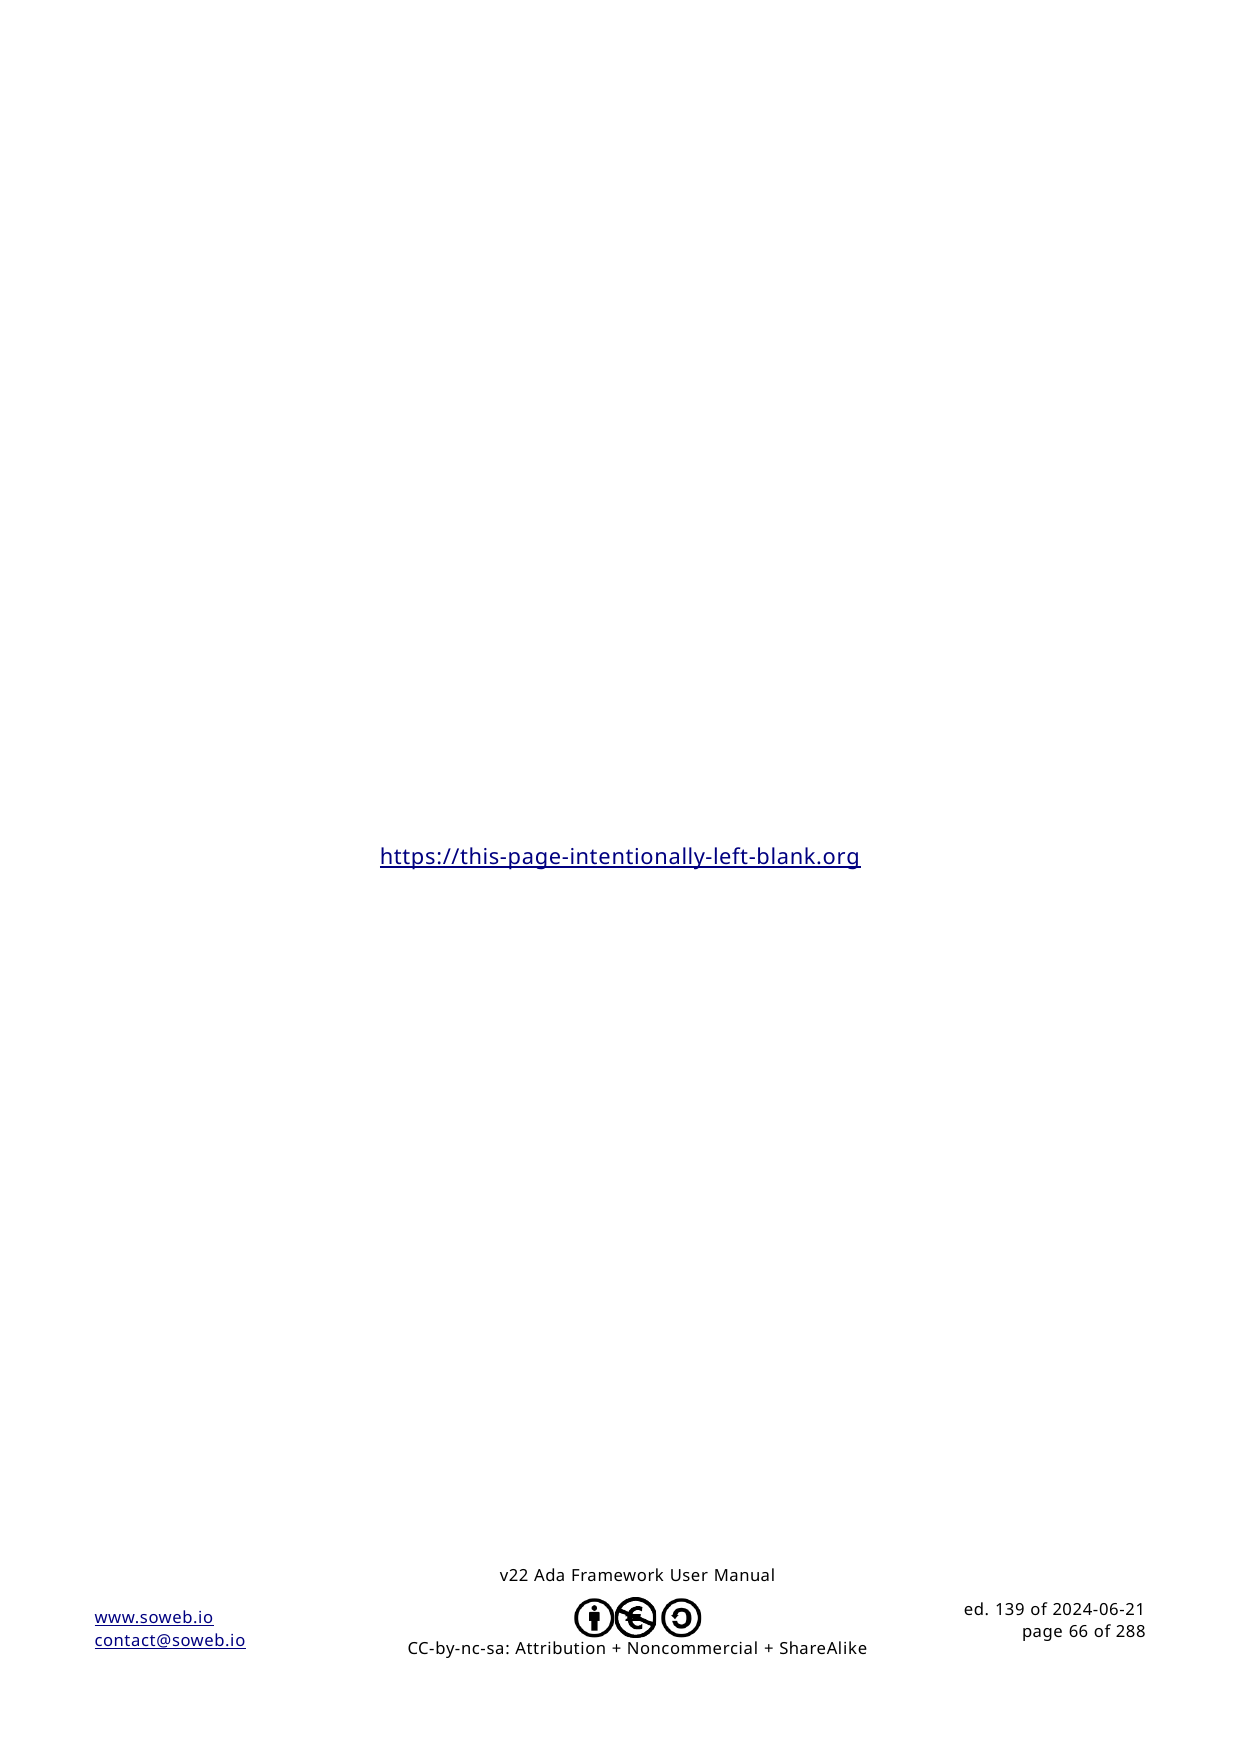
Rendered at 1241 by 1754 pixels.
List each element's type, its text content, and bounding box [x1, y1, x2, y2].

picture [660, 1597, 702, 1638]
text https://this-page-intentionally-left-blank.org [233, 841, 1007, 871]
picture [573, 1597, 657, 1638]
